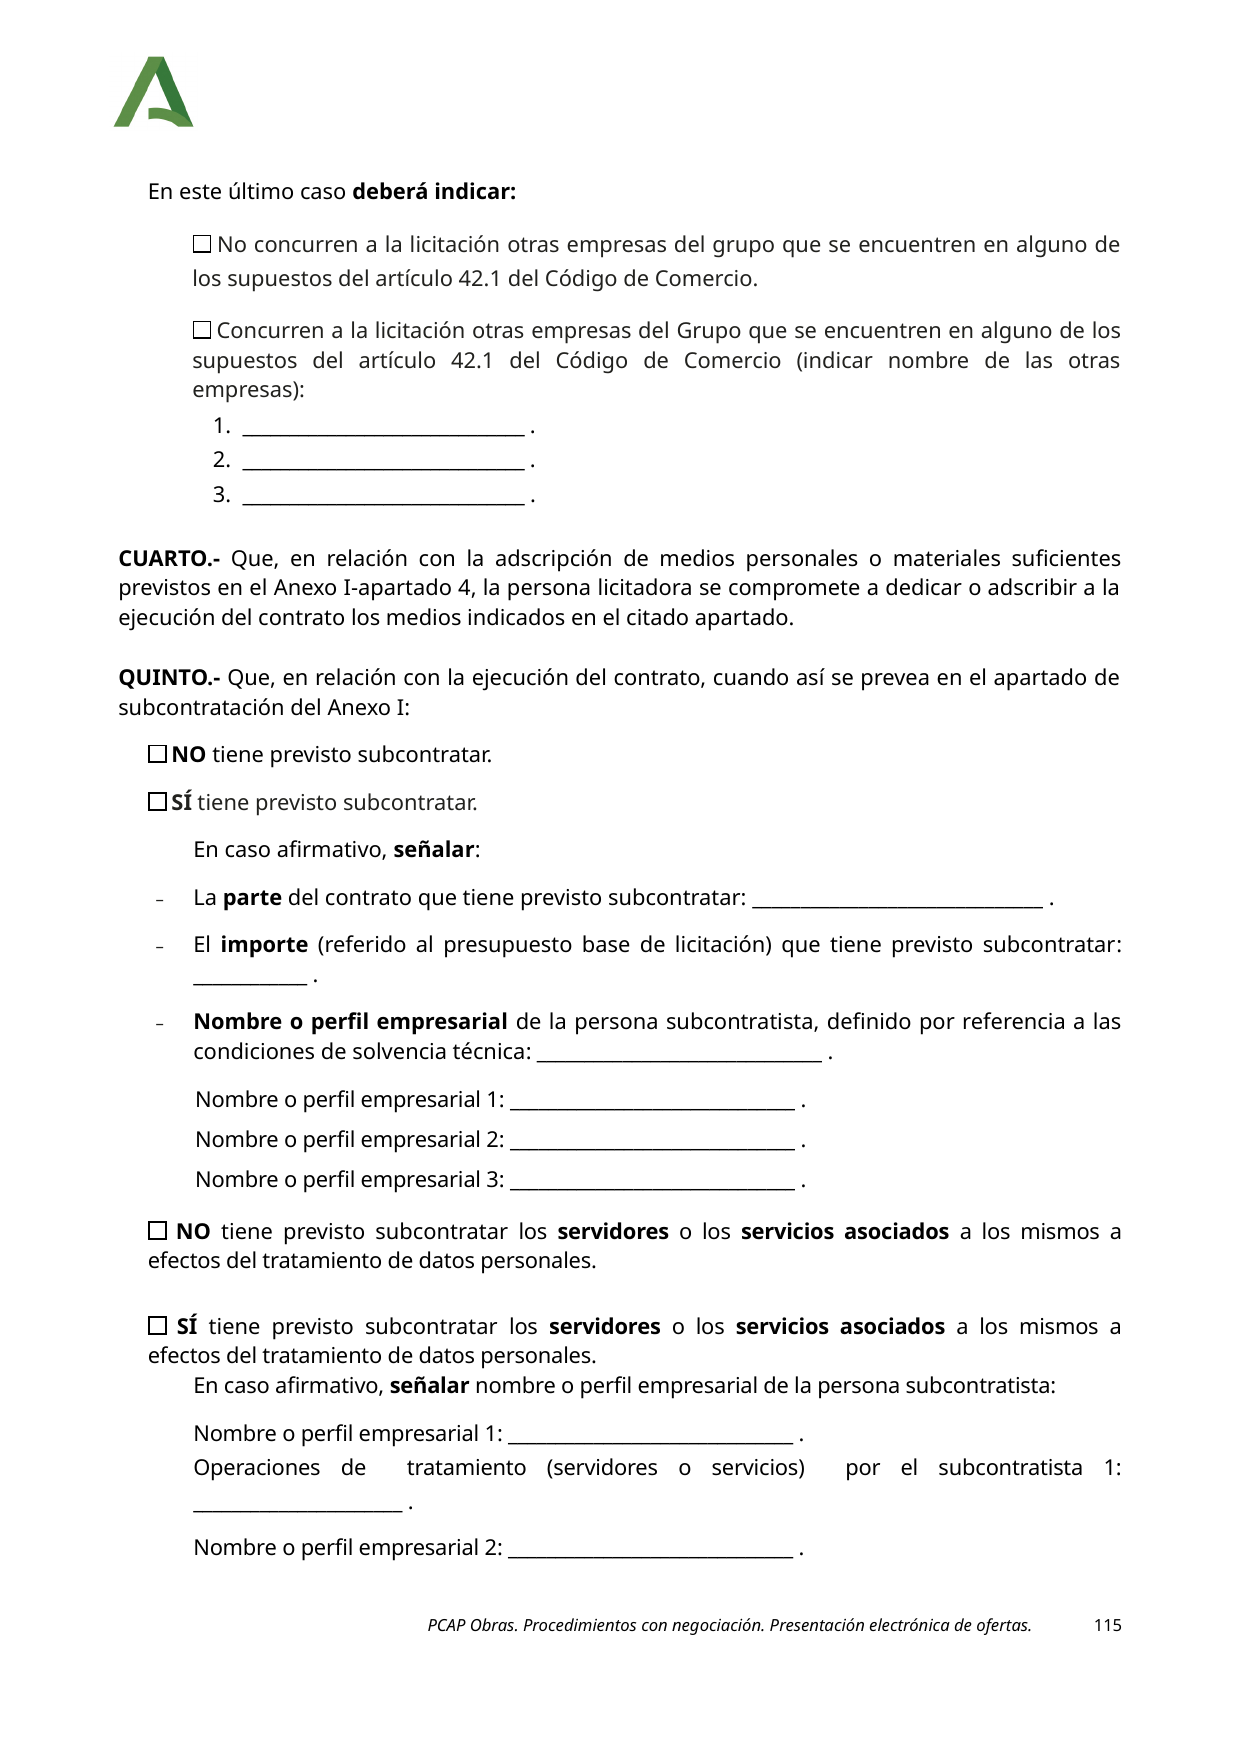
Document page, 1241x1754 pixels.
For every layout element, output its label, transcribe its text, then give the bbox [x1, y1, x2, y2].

list ______________________________ . [213, 410, 1122, 440]
text En caso afirmativo, señalar: [193, 834, 1122, 864]
text SÍ tiene previsto subcontratar. [148, 786, 1122, 816]
text Nombre o perfil empresarial 1: ______________________________ . [195, 1083, 1122, 1113]
text QUINTO.- Que, en relación con la ejecución del contrato, cuando así se prevea en el apartado de subcontratación del Anexo I: [118, 662, 1122, 721]
text Operaciones de tratamiento (servidores o servicios) por el subcontratista 1: ______________________ . [193, 1452, 1122, 1516]
list ______________________________ . [213, 444, 1122, 474]
text Nombre o perfil empresarial 3: ______________________________ . [195, 1164, 1122, 1193]
text Nombre o perfil empresarial 2: ______________________________ . [195, 1124, 1122, 1153]
text No concurren a la licitación otras empresas del grupo que se encuentren en alguno de los supuestos del artículo 42.1 del Código de Comercio. [192, 229, 1122, 293]
text NO tiene previsto subcontratar. [148, 739, 1122, 769]
text Nombre o perfil empresarial 1: ______________________________ . [193, 1418, 1122, 1447]
text En este último caso deberá indicar: [148, 176, 1122, 206]
text Concurren a la licitación otras empresas del Grupo que se encuentren en alguno de los supuestos del artículo 42.1 del Código de Comercio (indicar nombre de las otras empresas): [192, 315, 1122, 404]
picture [109, 52, 198, 131]
text Nombre o perfil empresarial 2: ______________________________ . [193, 1532, 1122, 1562]
list La parte del contrato que tiene previsto subcontratar: ______________________________ . [155, 881, 1122, 911]
text SÍ tiene previsto subcontratar los servidores o los servicios asociados a los mismos a efectos del tratamiento de datos personales. [148, 1311, 1122, 1370]
list Nombre o perfil empresarial de la persona subcontratista, definido por referencia a las condiciones de solvencia técnica: ______________________________ . [155, 1006, 1122, 1066]
text CUARTO.- Que, en relación con la adscripción de medios personales o materiales suficientes previstos en el Anexo I-apartado 4, la persona licitadora se compromete a dedicar o adscribir a la ejecución del contrato los medios indicados en el citado apartado. [118, 542, 1122, 632]
list El importe (referido al presupuesto base de licitación) que tiene previsto subcontratar: ____________ . [155, 929, 1122, 988]
list ______________________________ . [213, 478, 1122, 508]
text NO tiene previsto subcontratar los servidores o los servicios asociados a los mismos a efectos del tratamiento de datos personales. [148, 1216, 1122, 1275]
text En caso afirmativo, señalar nombre o perfil empresarial de la persona subcontratista: [193, 1370, 1122, 1400]
